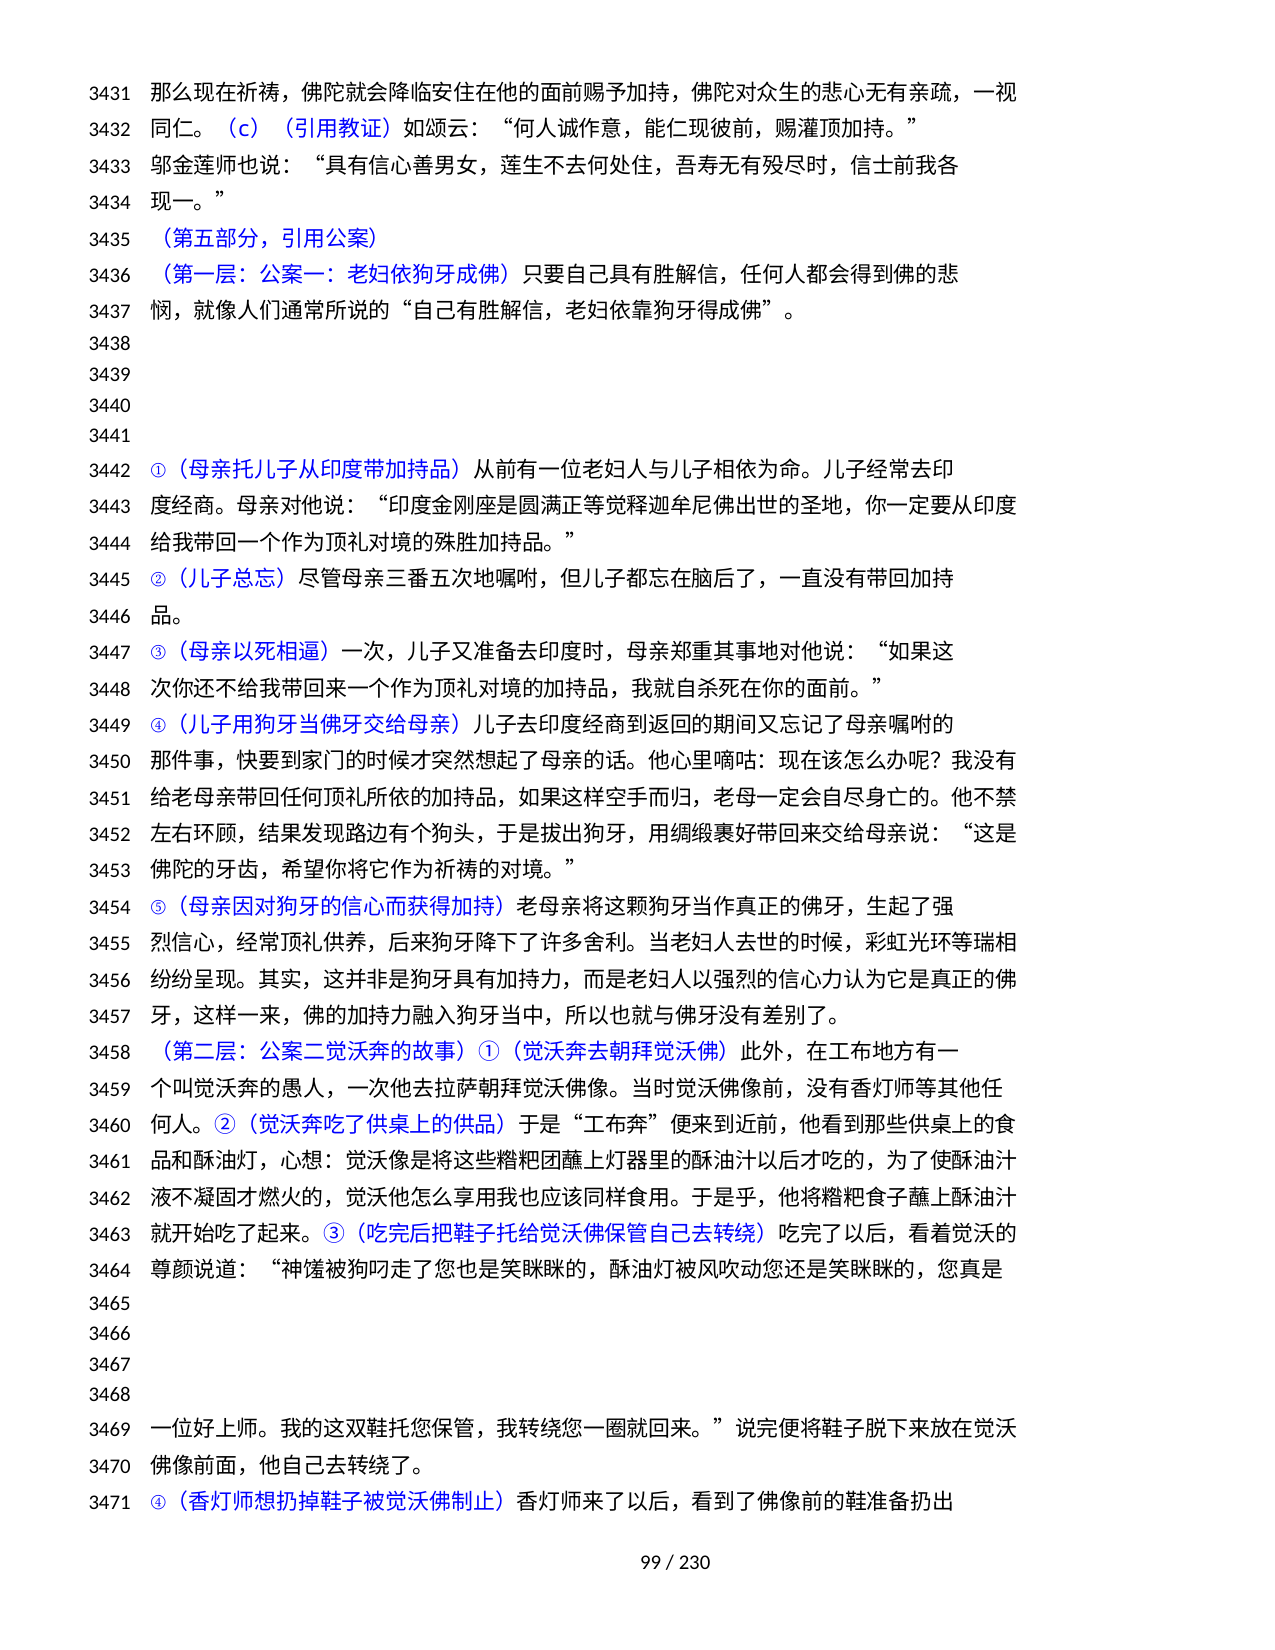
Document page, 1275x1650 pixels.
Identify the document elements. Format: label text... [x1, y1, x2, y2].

text 次你还不给我带回来一个作为顶礼对境的加持品，我就自杀死在你的面前。” [150, 671, 1200, 702]
text 纷纷呈现。其实，这并非是狗牙具有加持力，而是老妇人以强烈的信心力认为它是真正的佛 [150, 962, 1200, 993]
text 烈信心，经常顶礼供养，后来狗牙降下了许多舍利。当老妇人去世的时候，彩虹光环等瑞相 [150, 925, 1200, 957]
text 品。 [150, 598, 1200, 629]
text 何人。②（觉沃奔吃了供桌上的供品）于是“工布奔”便来到近前，他看到那些供桌上的食 [150, 1107, 1200, 1139]
text 给我带回一个作为顶礼对境的殊胜加持品。” [150, 525, 1200, 557]
text 佛陀的牙齿，希望你将它作为祈祷的对境。” [150, 852, 1200, 884]
text 佛像前面，他自己去转绕了。 [150, 1448, 1200, 1479]
text 左右环顾，结果发现路边有个狗头，于是拔出狗牙，用绸缎裹好带回来交给母亲说：“这是 [150, 816, 1200, 848]
text ④（儿子用狗牙当佛牙交给母亲）儿子去印度经商到返回的期间又忘记了母亲嘱咐的 [150, 707, 1200, 739]
text 那件事，快要到家门的时候才突然想起了母亲的话。他心里嘀咕：现在该怎么办呢？我没有 [150, 743, 1200, 775]
text 就开始吃了起来。③（吃完后把鞋子托给觉沃佛保管自己去转绕）吃完了以后，看着觉沃的 [150, 1216, 1200, 1248]
text 同仁。（c）（引用教证）如颂云：“何人诚作意，能仁现彼前，赐灌顶加持。” [150, 111, 1200, 143]
text 个叫觉沃奔的愚人，一次他去拉萨朝拜觉沃佛像。当时觉沃佛像前，没有香灯师等其他任 [150, 1071, 1200, 1102]
text 那么现在祈祷，佛陀就会降临安住在他的面前赐予加持，佛陀对众生的悲心无有亲疏，一视 [150, 75, 1200, 107]
text 品和酥油灯，心想：觉沃像是将这些糌粑团蘸上灯器里的酥油汁以后才吃的，为了使酥油汁 [150, 1143, 1200, 1175]
text ③（母亲以死相逼）一次，儿子又准备去印度时，母亲郑重其事地对他说：“如果这 [150, 634, 1200, 666]
text 度经商。母亲对他说：“印度金刚座是圆满正等觉释迦牟尼佛出世的圣地，你一定要从印度 [150, 488, 1200, 520]
text ②（儿子总忘）尽管母亲三番五次地嘱咐，但儿子都忘在脑后了，一直没有带回加持 [150, 561, 1200, 593]
text 邬金莲师也说：“具有信心善男女，莲生不去何处住，吾寿无有殁尽时，信士前我各 [150, 148, 1200, 179]
text 现一。” [150, 184, 1200, 216]
text 液不凝固才燃火的，觉沃他怎么享用我也应该同样食用。于是乎，他将糌粑食子蘸上酥油汁 [150, 1180, 1200, 1211]
text （第二层：公案二觉沃奔的故事）①（觉沃奔去朝拜觉沃佛）此外，在工布地方有一 [150, 1034, 1200, 1066]
text 尊颜说道：“神馐被狗叼走了您也是笑眯眯的，酥油灯被风吹动您还是笑眯眯的，您真是 [150, 1252, 1200, 1284]
text ④（香灯师想扔掉鞋子被觉沃佛制止）香灯师来了以后，看到了佛像前的鞋准备扔出 [150, 1484, 1200, 1516]
text 一位好上师。我的这双鞋托您保管，我转绕您一圈就回来。”说完便将鞋子脱下来放在觉沃 [150, 1411, 1200, 1443]
text ①（母亲托儿子从印度带加持品）从前有一位老妇人与儿子相依为命。儿子经常去印 [150, 452, 1200, 484]
text ⑤（母亲因对狗牙的信心而获得加持）老母亲将这颗狗牙当作真正的佛牙，生起了强 [150, 889, 1200, 921]
text 悯，就像人们通常所说的“自己有胜解信，老妇依靠狗牙得成佛”。 [150, 293, 1200, 325]
text （第一层：公案一：老妇依狗牙成佛）只要自己具有胜解信，任何人都会得到佛的悲 [150, 257, 1200, 288]
text 牙，这样一来，佛的加持力融入狗牙当中，所以也就与佛牙没有差别了。 [150, 998, 1200, 1029]
text 给老母亲带回任何顶礼所依的加持品，如果这样空手而归，老母一定会自尽身亡的。他不禁 [150, 780, 1200, 811]
text （第五部分，引用公案） [150, 221, 1200, 252]
